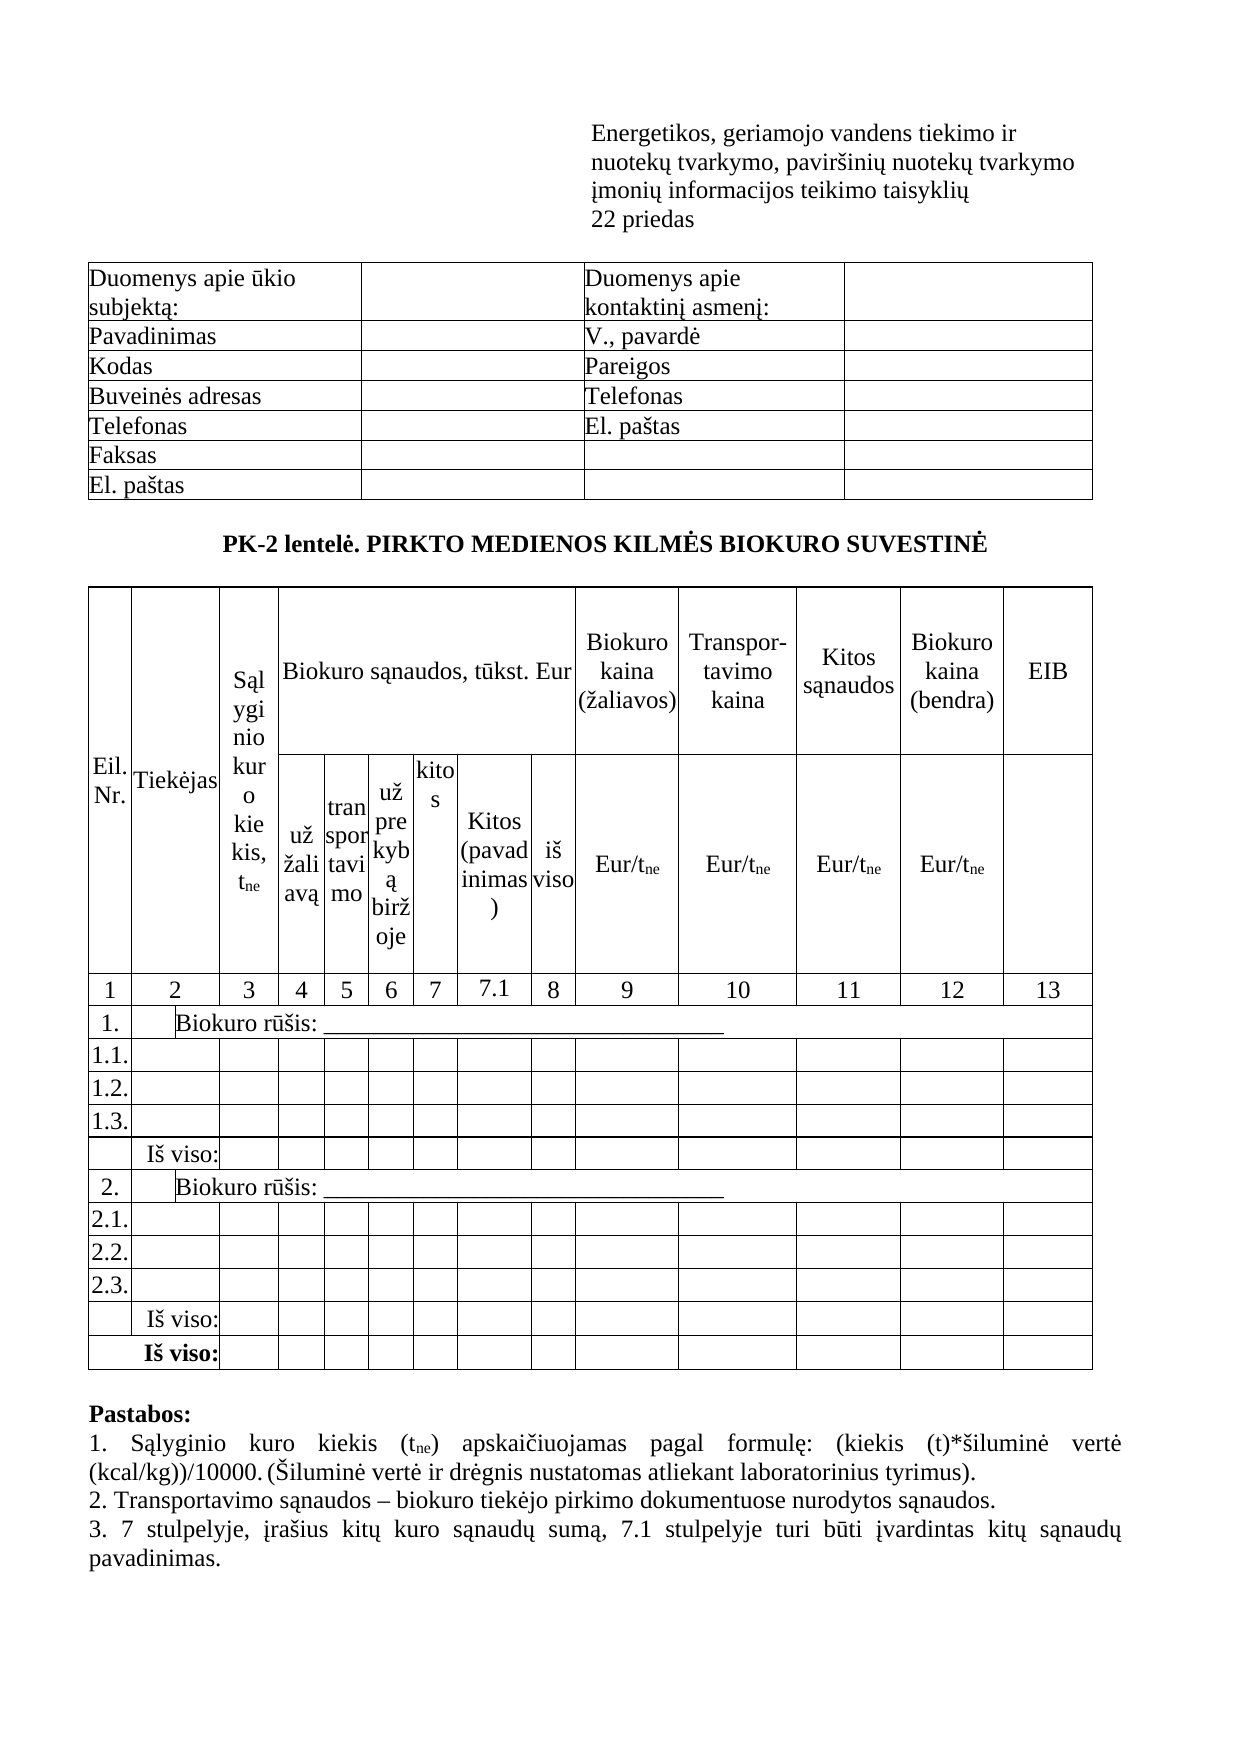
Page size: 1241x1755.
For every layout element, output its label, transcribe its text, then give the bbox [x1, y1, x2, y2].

table_cell [220, 1203, 278, 1235]
table_cell Telefonas [89, 411, 361, 439]
table_cell [458, 1138, 531, 1169]
table_cell [369, 1072, 413, 1104]
table_cell [414, 1039, 457, 1071]
table_cell [797, 1269, 900, 1301]
text Energetikos, geriamojo vandens tiekimo ir [89, 118, 1122, 147]
table_cell [576, 1269, 678, 1301]
text 22 priedas [591, 204, 1122, 233]
table_cell [901, 1236, 1003, 1268]
table_cell [279, 1138, 324, 1169]
table_cell [369, 1302, 413, 1335]
table_cell už žaliavą [279, 755, 324, 972]
table_cell už prekybą biržoje [369, 755, 413, 972]
table_cell Biokuro rūšis: ________________________________ [176, 1170, 1092, 1202]
table_cell [1004, 1269, 1092, 1301]
table_cell [797, 1236, 900, 1268]
table_cell [797, 1105, 900, 1136]
table_cell [679, 1236, 796, 1268]
table_cell [414, 1336, 457, 1369]
table_cell 1 [89, 974, 131, 1005]
table_cell 13 [1004, 974, 1092, 1005]
table_cell [1004, 1105, 1092, 1136]
table_cell [220, 1138, 278, 1169]
table_header Kitos sąnaudos [797, 588, 900, 754]
table_cell [325, 1039, 368, 1071]
table_cell 1. [89, 1006, 131, 1038]
table_cell 6 [369, 974, 413, 1005]
table_cell [369, 1236, 413, 1268]
table_cell [220, 1236, 278, 1268]
table_cell [845, 470, 1092, 499]
table_header Tiekėjas [132, 588, 219, 972]
table_cell [532, 1236, 575, 1268]
table_cell 5 [325, 974, 368, 1005]
text įmonių informacijos teikimo taisyklių [591, 176, 1122, 204]
table_cell [458, 1072, 531, 1104]
table_cell [369, 1336, 413, 1369]
table_cell [901, 1269, 1003, 1301]
table_cell 7.1 [458, 974, 531, 1005]
table_cell [901, 1138, 1003, 1169]
table_cell [901, 1072, 1003, 1104]
table_cell [325, 1269, 368, 1301]
table_cell [369, 1269, 413, 1301]
table_cell Buveinės adresas [89, 381, 361, 410]
table_cell [369, 1203, 413, 1235]
table_cell [845, 381, 1092, 410]
table_cell Biokuro rūšis: ________________________________ [176, 1006, 1092, 1038]
table_header Biokuro sąnaudos, tūkst. Eur [279, 588, 575, 754]
table_cell [362, 381, 584, 410]
table_cell [576, 1203, 678, 1235]
table_cell 12 [901, 974, 1003, 1005]
text 2. Transportavimo sąnaudos – biokuro tiekėjo pirkimo dokumentuose nurodytos sąnaudos. [89, 1485, 1122, 1514]
table_header [845, 263, 1092, 320]
table_header Biokuro kaina (bendra) [901, 588, 1003, 754]
text PK-2 lentelė. PIRKTO MEDIENOS KILMĖS BIOKURO SUVESTINĖ [89, 529, 1122, 558]
table_cell [797, 1072, 900, 1104]
table_cell [1004, 1138, 1092, 1169]
table_cell [279, 1105, 324, 1136]
table_cell [679, 1105, 796, 1136]
table_cell [132, 1072, 219, 1104]
table_cell Faksas [89, 441, 361, 469]
table_cell [797, 1302, 900, 1335]
table_cell [1004, 755, 1092, 972]
table_cell 1.3. [89, 1105, 131, 1136]
table_cell [369, 1039, 413, 1071]
table_cell [532, 1302, 575, 1335]
table_cell [679, 1203, 796, 1235]
table_cell [279, 1236, 324, 1268]
table_cell [532, 1105, 575, 1136]
table_cell Pavadinimas [89, 321, 361, 350]
table_cell Eur/tne [576, 755, 678, 972]
table_cell [585, 470, 844, 499]
table_cell [532, 1269, 575, 1301]
table_cell [679, 1336, 796, 1369]
table_cell 7 [414, 974, 457, 1005]
table_cell [797, 1203, 900, 1235]
table_cell [576, 1336, 678, 1369]
table_cell 10 [679, 974, 796, 1005]
table_cell Kodas [89, 351, 361, 380]
table_cell El. paštas [89, 470, 361, 499]
text nuotekų tvarkymo, paviršinių nuotekų tvarkymo [591, 147, 1122, 176]
table_cell [901, 1039, 1003, 1071]
table_cell 2. [89, 1170, 131, 1202]
table_cell [458, 1039, 531, 1071]
table_cell [325, 1072, 368, 1104]
table_cell [797, 1039, 900, 1071]
table_cell [414, 1269, 457, 1301]
table_cell 1.1. [89, 1039, 131, 1071]
table_cell [220, 1039, 278, 1071]
table_cell Iš viso: [132, 1302, 219, 1335]
table_cell transportavimo [325, 755, 368, 972]
table_cell [1004, 1336, 1092, 1369]
table_cell [414, 1203, 457, 1235]
table_cell [414, 1236, 457, 1268]
table_cell [362, 321, 584, 350]
table_cell [679, 1302, 796, 1335]
table_header Biokuro kaina (žaliavos) [576, 588, 678, 754]
table_cell [458, 1105, 531, 1136]
table_cell [362, 441, 584, 469]
table_cell [362, 351, 584, 380]
table_header Duomenys apie ūkio subjektą: [89, 263, 361, 320]
table_cell 9 [576, 974, 678, 1005]
table_cell [532, 1203, 575, 1235]
table_cell [132, 1236, 219, 1268]
table_cell [220, 1269, 278, 1301]
table_header [362, 263, 584, 320]
table_cell [576, 1039, 678, 1071]
table_cell [1004, 1072, 1092, 1104]
table_cell Eur/tne [797, 755, 900, 972]
table_cell [325, 1203, 368, 1235]
table_cell [576, 1105, 678, 1136]
table_cell [132, 1203, 219, 1235]
table_cell [369, 1105, 413, 1136]
table_cell [458, 1269, 531, 1301]
table_cell [220, 1302, 278, 1335]
table_cell Eur/tne [901, 755, 1003, 972]
table_header Transpor-tavimo kaina [679, 588, 796, 754]
table_cell [1004, 1039, 1092, 1071]
table_cell Kitos (pavadinimas) [458, 755, 531, 972]
table_cell [220, 1072, 278, 1104]
table_cell [576, 1236, 678, 1268]
table_cell [679, 1039, 796, 1071]
text 1. Sąlyginio kuro kiekis (tne) apskaičiuojamas pagal formulę: (kiekis (t)*šiluminė vertė (kcal/kg))/10000. (Šiluminė vertė ir drėgnis nustatomas atliekant laboratorinius tyrimus). [89, 1428, 1122, 1485]
table_cell [458, 1203, 531, 1235]
table_cell [845, 321, 1092, 350]
table_cell [279, 1302, 324, 1335]
table_cell 2.1. [89, 1203, 131, 1235]
table_cell [89, 1302, 131, 1335]
table_cell [362, 411, 584, 439]
table_cell [576, 1302, 678, 1335]
table_cell [132, 1039, 219, 1071]
table_cell [89, 1138, 131, 1169]
table_cell [279, 1203, 324, 1235]
table_cell 8 [532, 974, 575, 1005]
table_cell [797, 1336, 900, 1369]
table_header Duomenys apie kontaktinį asmenį: [585, 263, 844, 320]
table_cell [845, 441, 1092, 469]
table_cell [532, 1039, 575, 1071]
table_cell [414, 1105, 457, 1136]
table_header Eil. Nr. [89, 588, 131, 972]
table_cell [325, 1302, 368, 1335]
table_cell [220, 1336, 278, 1369]
table_cell [576, 1138, 678, 1169]
table_cell Eur/tne [679, 755, 796, 972]
table_cell Iš viso: [132, 1138, 219, 1169]
table_cell 3 [220, 974, 278, 1005]
table_cell [325, 1336, 368, 1369]
table_cell [325, 1236, 368, 1268]
table_cell [458, 1302, 531, 1335]
table_cell 2 [132, 974, 219, 1005]
table_cell [532, 1336, 575, 1369]
table_cell Telefonas [585, 381, 844, 410]
text Pastabos: [89, 1399, 1122, 1428]
table_header Sąlyginio kuro kiekis, tne [220, 588, 278, 972]
table_cell [279, 1072, 324, 1104]
table_cell [845, 411, 1092, 439]
table_cell 2.3. [89, 1269, 131, 1301]
table_cell V., pavardė [585, 321, 844, 350]
table_cell [414, 1072, 457, 1104]
table_cell [1004, 1203, 1092, 1235]
table_cell [532, 1138, 575, 1169]
table_cell [532, 1072, 575, 1104]
table_cell [220, 1105, 278, 1136]
table_cell Iš viso: [89, 1336, 219, 1369]
table_cell [279, 1336, 324, 1369]
table_cell [1004, 1236, 1092, 1268]
table_cell [279, 1039, 324, 1071]
table_cell [458, 1236, 531, 1268]
table_cell [576, 1072, 678, 1104]
table_cell [901, 1203, 1003, 1235]
table_cell [325, 1138, 368, 1169]
table_cell [901, 1105, 1003, 1136]
table_cell 4 [279, 974, 324, 1005]
table_cell [414, 1138, 457, 1169]
table_header EIB [1004, 588, 1092, 754]
table_cell [901, 1302, 1003, 1335]
table_cell [679, 1269, 796, 1301]
table_cell [132, 1269, 219, 1301]
table_cell kitos [414, 755, 457, 972]
table_cell 11 [797, 974, 900, 1005]
table_cell [845, 351, 1092, 380]
table_cell [901, 1336, 1003, 1369]
table_cell [325, 1105, 368, 1136]
table_cell iš viso [532, 755, 575, 972]
table_cell [132, 1170, 175, 1202]
table_cell [585, 441, 844, 469]
table_cell [132, 1105, 219, 1136]
table_cell [797, 1138, 900, 1169]
table_cell 2.2. [89, 1236, 131, 1268]
text 3. 7 stulpelyje, įrašius kitų kuro sąnaudų sumą, 7.1 stulpelyje turi būti įvardintas kitų sąnaudų pavadinimas. [89, 1514, 1122, 1572]
table_cell Pareigos [585, 351, 844, 380]
table_cell [414, 1302, 457, 1335]
table_cell [132, 1006, 175, 1038]
table_cell El. paštas [585, 411, 844, 439]
table_cell [362, 470, 584, 499]
table_cell [458, 1336, 531, 1369]
table_cell [369, 1138, 413, 1169]
table_cell [679, 1072, 796, 1104]
table_cell [279, 1269, 324, 1301]
table_cell 1.2. [89, 1072, 131, 1104]
table_cell [1004, 1302, 1092, 1335]
table_cell [679, 1138, 796, 1169]
